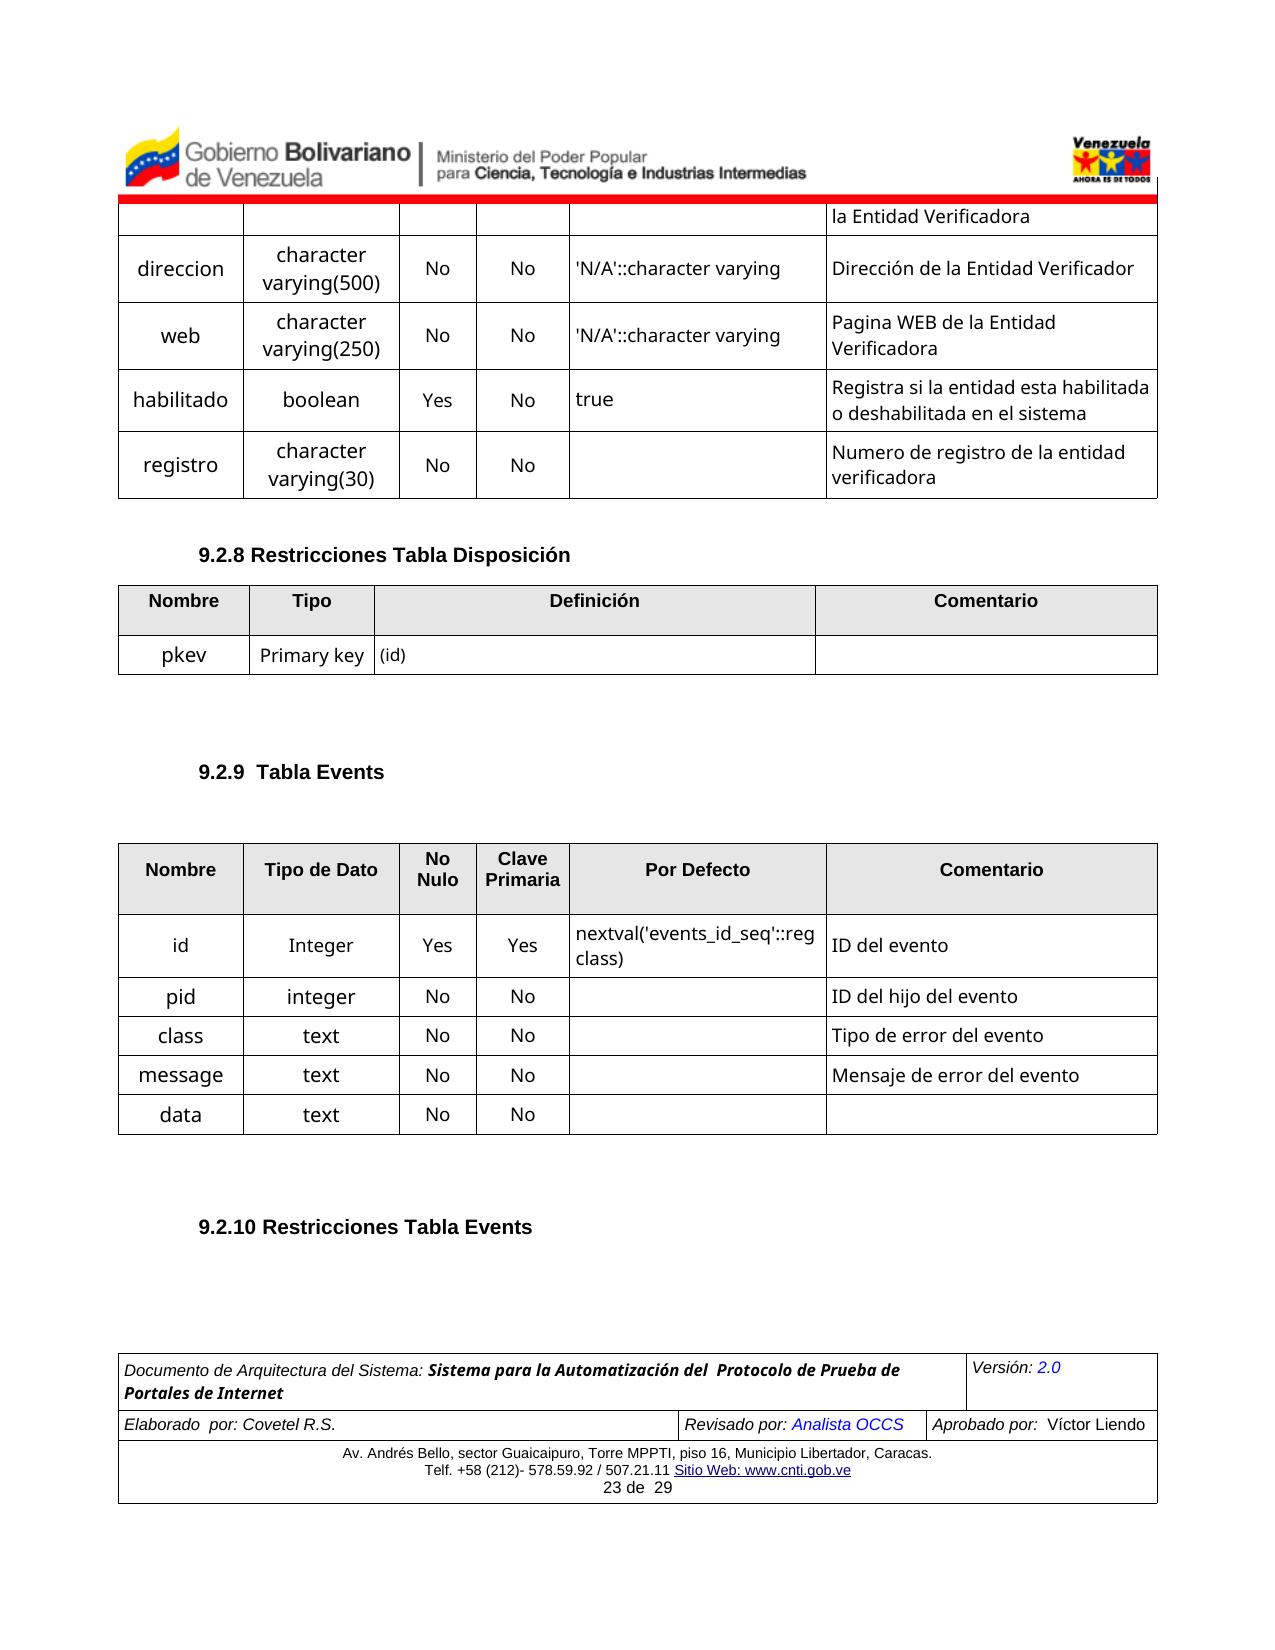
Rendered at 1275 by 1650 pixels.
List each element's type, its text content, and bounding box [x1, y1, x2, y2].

table_cell No [477, 370, 569, 431]
table_cell 'N/A'::character varying [570, 303, 826, 368]
table_cell No [477, 1095, 569, 1134]
subtitle Tabla Events [192, 761, 1157, 784]
table_cell [244, 204, 399, 234]
table_header Tipo de Dato [244, 844, 399, 914]
table_cell [570, 1095, 826, 1134]
table_cell web [119, 303, 243, 368]
table_cell [400, 204, 476, 234]
table_cell data [119, 1095, 243, 1134]
table_cell [477, 204, 569, 234]
table_cell ID del hijo del evento [827, 978, 1157, 1016]
table_cell Numero de registro de la entidad verificadora [827, 432, 1157, 498]
subtitle Restricciones Tabla Events [192, 1216, 1157, 1239]
table_cell pkev [119, 636, 249, 674]
subtitle Restricciones Tabla Disposición [192, 544, 1157, 567]
table_cell Registra si la entidad esta habilitada o deshabilitada en el sistema [827, 370, 1157, 431]
table_cell Primary key [250, 636, 374, 674]
table_header No Nulo [400, 844, 476, 914]
table_cell No [400, 1017, 476, 1055]
table_cell No [400, 236, 476, 302]
table_cell Yes [400, 915, 476, 977]
table_cell No [477, 978, 569, 1016]
table_cell nextval('events_id_seq'::regclass) [570, 915, 826, 977]
table_cell [570, 978, 826, 1016]
table_cell No [477, 303, 569, 368]
table_cell text [244, 1095, 399, 1134]
table_cell No [400, 432, 476, 498]
table_cell Yes [400, 370, 476, 431]
table_cell No [400, 303, 476, 368]
table_header Definición [375, 586, 815, 635]
table_cell integer [244, 978, 399, 1016]
table_cell [570, 1017, 826, 1055]
table_cell No [400, 1095, 476, 1134]
table_cell boolean [244, 370, 399, 431]
table_cell class [119, 1017, 243, 1055]
table_cell Yes [477, 915, 569, 977]
table_cell habilitado [119, 370, 243, 431]
table_cell No [477, 1017, 569, 1055]
table_cell No [400, 978, 476, 1016]
table_header Comentario [827, 844, 1157, 914]
table_cell character varying(500) [244, 236, 399, 302]
table_header Nombre [119, 586, 249, 635]
table_cell 'N/A'::character varying [570, 236, 826, 302]
table_cell direccion [119, 236, 243, 302]
table_cell text [244, 1056, 399, 1094]
table_cell Dirección de la Entidad Verificador [827, 236, 1157, 302]
table_cell la Entidad Verificadora [827, 204, 1157, 234]
table_cell [570, 1056, 826, 1094]
table_cell [570, 204, 826, 234]
table_cell [816, 636, 1157, 674]
table_cell No [477, 432, 569, 498]
table_cell [119, 204, 243, 234]
table_cell Pagina WEB de la Entidad Verificadora [827, 303, 1157, 368]
table_cell Integer [244, 915, 399, 977]
table_cell message [119, 1056, 243, 1094]
table_cell No [477, 236, 569, 302]
picture [118, 118, 1157, 204]
table_header Tipo [250, 586, 374, 635]
table_cell pid [119, 978, 243, 1016]
table_cell No [477, 1056, 569, 1094]
table_cell No [400, 1056, 476, 1094]
table_header Clave Primaria [477, 844, 569, 914]
table_cell [570, 432, 826, 498]
table_header Por Defecto [570, 844, 826, 914]
table_cell registro [119, 432, 243, 498]
table_header Nombre [119, 844, 243, 914]
table_cell true [570, 370, 826, 431]
table_cell character varying(30) [244, 432, 399, 498]
table_cell text [244, 1017, 399, 1055]
table_cell character varying(250) [244, 303, 399, 368]
table_header Comentario [816, 586, 1157, 635]
table_cell [827, 1095, 1157, 1134]
table_cell ID del evento [827, 915, 1157, 977]
table_cell (id) [375, 636, 815, 674]
table_cell id [119, 915, 243, 977]
table_cell Mensaje de error del evento [827, 1056, 1157, 1094]
table_cell Tipo de error del evento [827, 1017, 1157, 1055]
